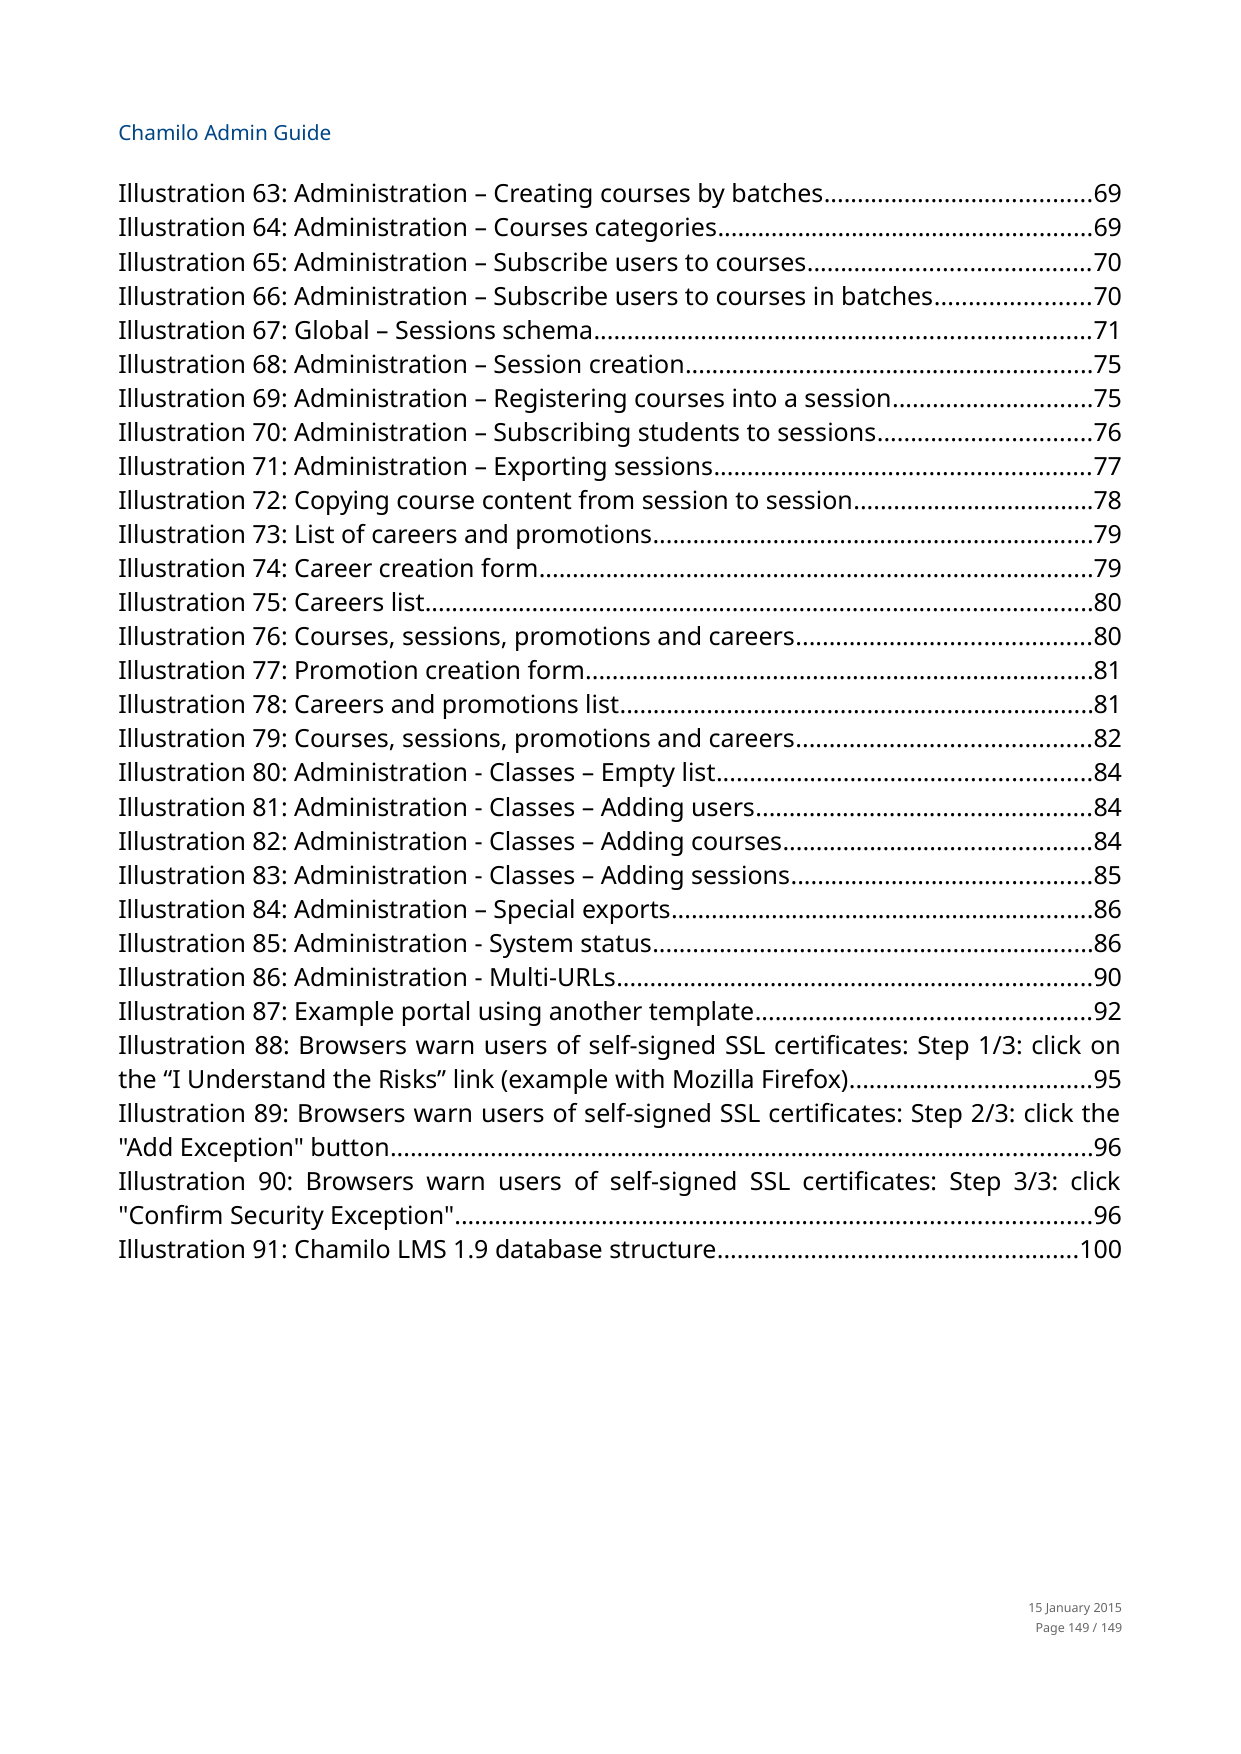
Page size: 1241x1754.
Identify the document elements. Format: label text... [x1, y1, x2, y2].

text Illustration 63: Administration – Creating courses by batches 69 [118, 176, 1122, 210]
text Illustration 83: Administration - Classes – Adding sessions 85 [118, 857, 1122, 891]
text Illustration 77: Promotion creation form 81 [118, 653, 1122, 687]
text Illustration 80: Administration - Classes – Empty list 84 [118, 755, 1122, 789]
text Illustration 87: Example portal using another template 92 [118, 993, 1122, 1028]
text Illustration 76: Courses, sessions, promotions and careers 80 [118, 619, 1122, 653]
text Illustration 81: Administration - Classes – Adding users 84 [118, 789, 1122, 823]
text Illustration 91: Chamilo LMS 1.9 database structure 100 [118, 1232, 1122, 1266]
text Illustration 90: Browsers warn users of self-signed SSL certificates: Step 3/3: click "Confirm Security Exception" 96 [118, 1164, 1122, 1232]
text Illustration 73: List of careers and promotions 79 [118, 517, 1122, 551]
text Illustration 68: Administration – Session creation 75 [118, 346, 1122, 380]
text Illustration 85: Administration - System status 86 [118, 925, 1122, 959]
text Illustration 86: Administration - Multi-URLs 90 [118, 959, 1122, 993]
text Illustration 88: Browsers warn users of self-signed SSL certificates: Step 1/3: click on the “I Understand the Risks” link (example with Mozilla Firefox) 95 [118, 1028, 1122, 1096]
text Illustration 70: Administration – Subscribing students to sessions 76 [118, 414, 1122, 448]
text Illustration 75: Careers list 80 [118, 585, 1122, 619]
text Illustration 78: Careers and promotions list 81 [118, 687, 1122, 721]
text Illustration 84: Administration – Special exports 86 [118, 891, 1122, 925]
text Illustration 65: Administration – Subscribe users to courses 70 [118, 244, 1122, 278]
text Illustration 74: Career creation form 79 [118, 551, 1122, 585]
text Illustration 89: Browsers warn users of self-signed SSL certificates: Step 2/3: click the "Add Exception" button 96 [118, 1096, 1122, 1164]
text Illustration 82: Administration - Classes – Adding courses 84 [118, 823, 1122, 857]
text Illustration 64: Administration – Courses categories 69 [118, 210, 1122, 244]
text Illustration 67: Global – Sessions schema 71 [118, 312, 1122, 346]
text Illustration 79: Courses, sessions, promotions and careers 82 [118, 721, 1122, 755]
text Illustration 71: Administration – Exporting sessions 77 [118, 448, 1122, 483]
text Illustration 72: Copying course content from session to session 78 [118, 483, 1122, 517]
text Illustration 69: Administration – Registering courses into a session 75 [118, 380, 1122, 414]
text Illustration 66: Administration – Subscribe users to courses in batches 70 [118, 278, 1122, 312]
